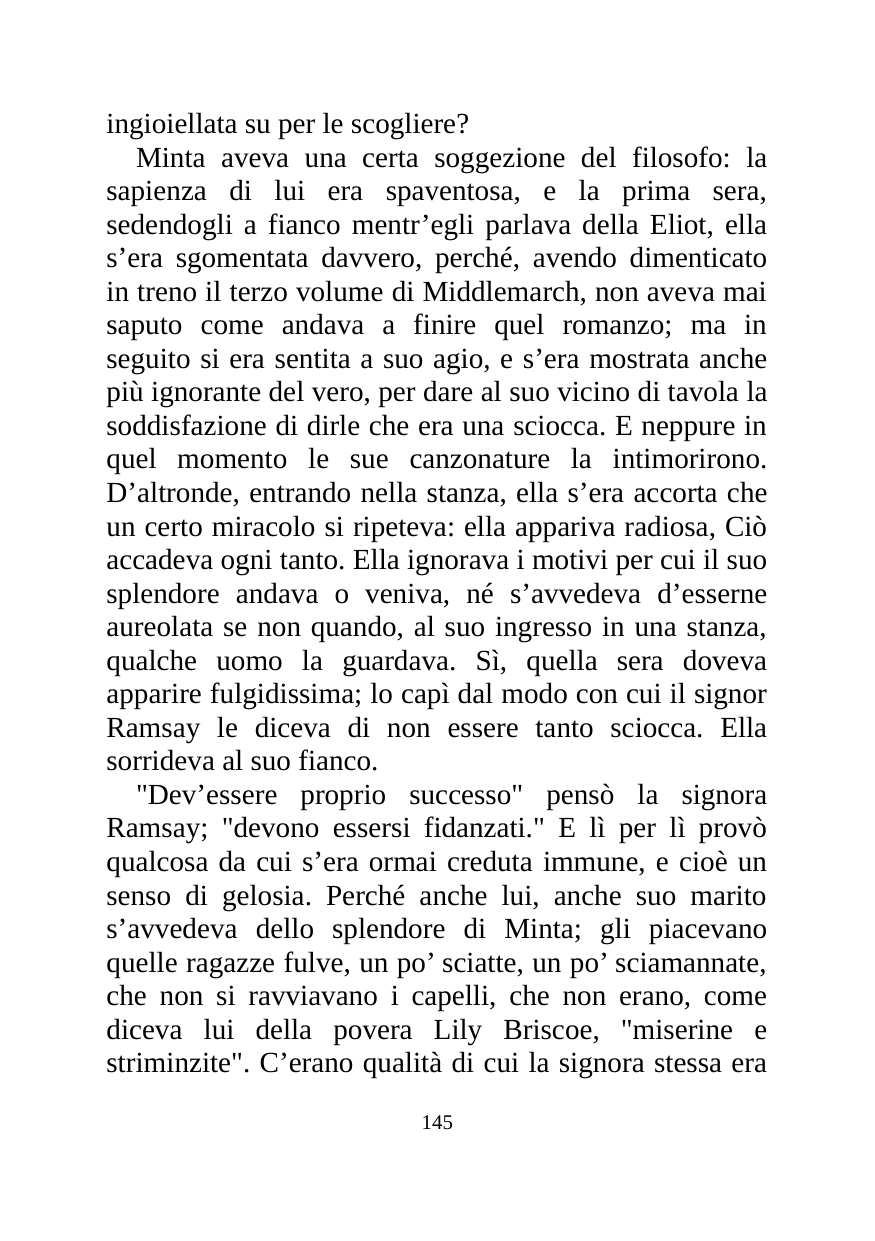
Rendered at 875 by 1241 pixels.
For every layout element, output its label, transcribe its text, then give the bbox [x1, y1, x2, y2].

text Minta aveva una certa soggezione del filosofo: la sapienza di lui era spaventosa, e la prima sera, sedendogli a fianco mentr’egli parlava della Eliot, ella s’era sgomentata davvero, perché, avendo dimenticato in treno il terzo volume di Middlemarch, non aveva mai saputo come andava a finire quel romanzo; ma in seguito si era sentita a suo agio, e s’era mostrata anche più ignorante del vero, per dare al suo vicino di tavola la soddisfazione di dirle che era una sciocca. E neppure in quel momento le sue canzonature la intimorirono. D’altronde, entrando nella stanza, ella s’era accorta che un certo miracolo si ripeteva: ella appariva radiosa, Ciò accadeva ogni tanto. Ella ignorava i motivi per cui il suo splendore andava o veniva, né s’avvedeva d’esserne aureolata se non quando, al suo ingresso in una stanza, qualche uomo la guardava. Sì, quella sera doveva apparire fulgidissima; lo capì dal modo con cui il signor Ramsay le diceva di non essere tanto sciocca. Ella sorrideva al suo fianco. [106, 140, 768, 777]
text ingioiellata su per le scogliere? [106, 106, 768, 140]
text "Dev’essere proprio successo" pensò la signora Ramsay; "devono essersi fidanzati." E lì per lì provò qualcosa da cui s’era ormai creduta immune, e cioè un senso di gelosia. Perché anche lui, anche suo marito s’avvedeva dello splendore di Minta; gli piacevano quelle ragazze fulve, un po’ sciatte, un po’ sciamannate, che non si ravviavano i capelli, che non erano, come diceva lui della povera Lily Briscoe, "miserine e striminzite". C’erano qualità di cui la signora stessa era [106, 777, 768, 1079]
